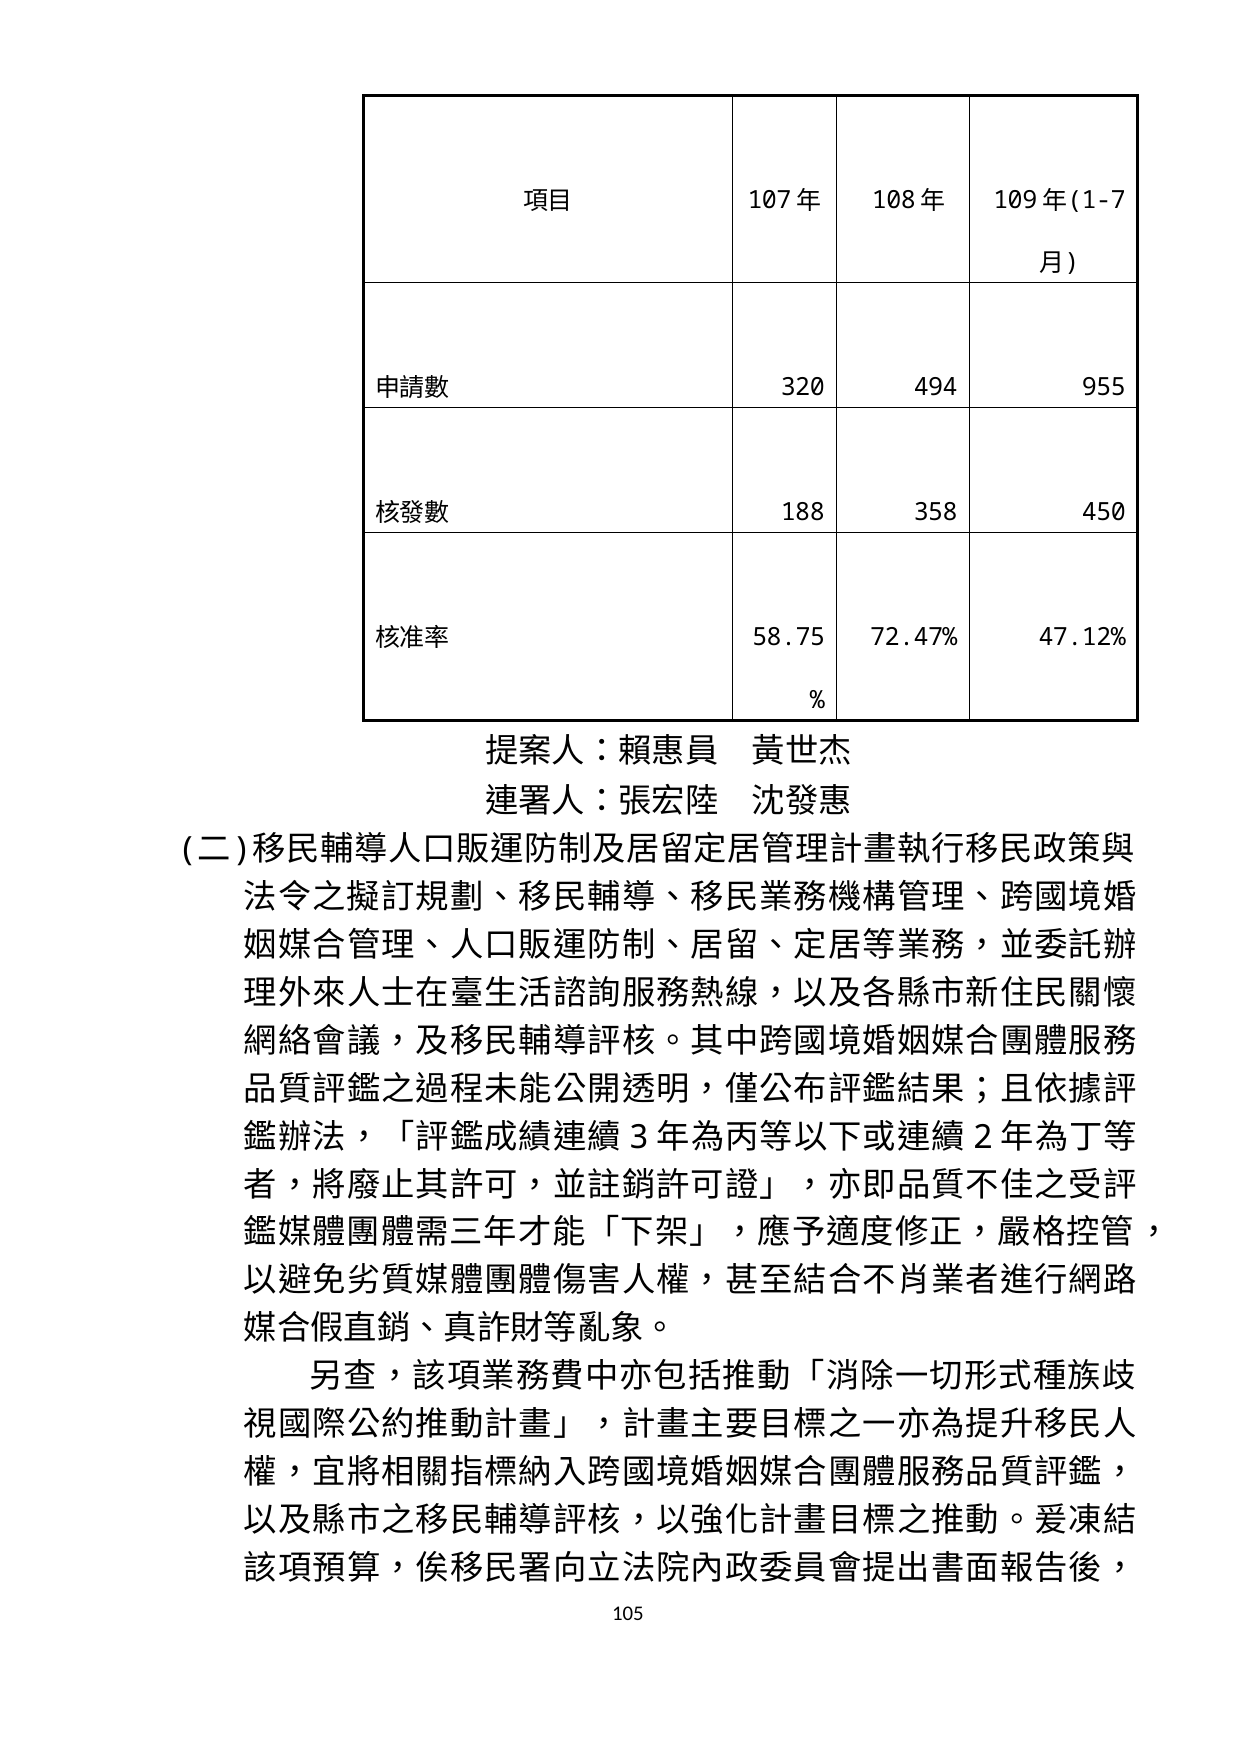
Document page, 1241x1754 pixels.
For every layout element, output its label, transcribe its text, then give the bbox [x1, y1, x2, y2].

table_header 109年(1-7月) [970, 97, 1136, 282]
table_cell 955 [970, 283, 1136, 407]
table_cell 450 [970, 408, 1136, 532]
table_header 108年 [837, 97, 969, 282]
text 連署人：張宏陸 沈發惠 [118, 772, 1138, 822]
table_cell 58.75% [733, 533, 836, 719]
table_cell 494 [837, 283, 969, 407]
table_header 項目 [365, 97, 732, 282]
table_cell 358 [837, 408, 969, 532]
table_cell 核准率 [365, 533, 732, 719]
table_cell 320 [733, 283, 836, 407]
table_cell 188 [733, 408, 836, 532]
text 提案人：賴惠員 黃世杰 [118, 722, 1138, 772]
text 另查，該項業務費中亦包括推動「消除一切形式種族歧視國際公約推動計畫」，計畫主要目標之一亦為提升移民人權，宜將相關指標納入跨國境婚姻媒合團體服務品質評鑑，以及縣市之移民輔導評核，以強化計畫目標之推動。爰凍結該項預算，俟移民署向立法院內政委員會提出書面報告後， [244, 1349, 1137, 1589]
table_header 107年 [733, 97, 836, 282]
table_cell 72.47% [837, 533, 969, 719]
table_cell 核發數 [365, 408, 732, 532]
table_cell 申請數 [365, 283, 732, 407]
text (二)移民輔導人口販運防制及居留定居管理計畫執行移民政策與法令之擬訂規劃、移民輔導、移民業務機構管理、跨國境婚姻媒合管理、人口販運防制、居留、定居等業務，並委託辦理外來人士在臺生活諮詢服務熱線，以及各縣市新住民關懷網絡會議，及移民輔導評核。其中跨國境婚姻媒合團體服務品質評鑑之過程未能公開透明，僅公布評鑑結果；且依據評鑑辦法，「評鑑成績連續3年為丙等以下或連續2年為丁等者，將廢止其許可，並註銷許可證」，亦即品質不佳之受評鑑媒體團體需三年才能「下架」，應予適度修正，嚴格控管，以避免劣質媒體團體傷害人權，甚至結合不肖業者進行網路媒合假直銷、真詐財等亂象。 [177, 822, 1137, 1349]
table_cell 47.12% [970, 533, 1136, 719]
